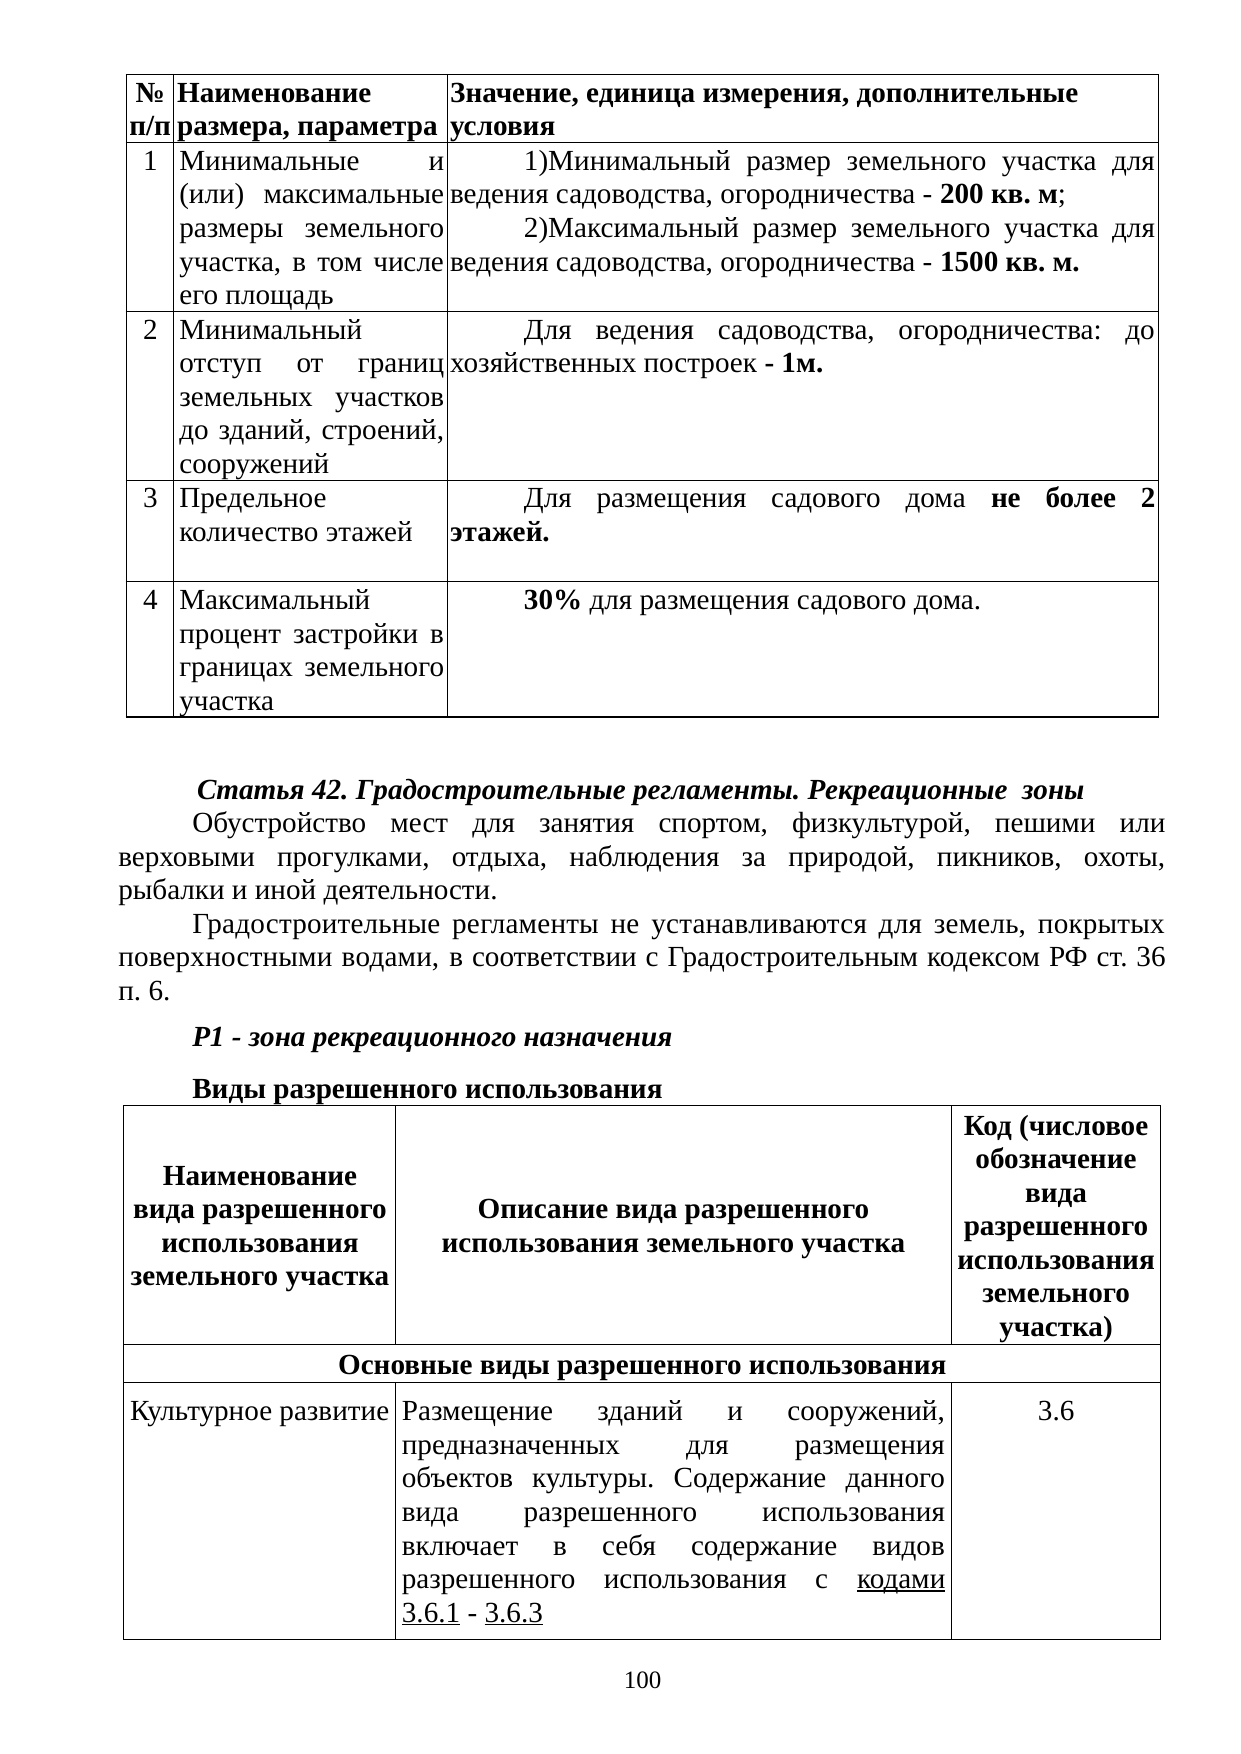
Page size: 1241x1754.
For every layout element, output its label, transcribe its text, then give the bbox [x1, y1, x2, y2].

table_cell 1)Минимальный размер земельного участка для ведения садоводства, огородничества - 200 кв. м; 2)Максимальный размер земельного участка для ведения садоводства, огородничества - 1500 кв. м. [448, 143, 1158, 311]
table_header Наименование размера, параметра [174, 75, 447, 142]
table_cell 4 [127, 582, 173, 716]
table_cell 1 [127, 143, 173, 311]
subtitle Р1 - зона рекреационного назначения [118, 1019, 1166, 1053]
table_cell 3.6 [952, 1383, 1160, 1639]
table_cell 30% для размещения садового дома. [448, 582, 1158, 716]
table_cell 2 [127, 312, 173, 479]
table_cell Для ведения садоводства, огородничества: до хозяйственных построек - 1м. [448, 312, 1158, 479]
table_cell Размещение зданий и сооружений, предназначенных для размещения объектов культуры. Содержание данного вида разрешенного использования включает в себя содержание видов разрешенного использования с кодами 3.6.1 - 3.6.3 [396, 1383, 951, 1639]
table_cell 3 [127, 481, 173, 581]
table_header Значение, единица измерения, дополнительные условия [448, 75, 1158, 142]
text Виды разрешенного использования [118, 1071, 1166, 1105]
table_cell Минимальный отступ от границ земельных участков до зданий, строений, сооружений [174, 312, 447, 479]
table_cell Для размещения садового дома не более 2 этажей. [448, 481, 1158, 581]
table_cell Максимальный процент застройки в границах земельного участка [174, 582, 447, 716]
table_header Описание вида разрешенного использования земельного участка [396, 1106, 951, 1344]
table_cell Основные виды разрешенного использования [124, 1345, 1160, 1382]
table_cell Культурное развитие [124, 1383, 395, 1639]
text Обустройство мест для занятия спортом, физкультурой, пешими или верховыми прогулками, отдыха, наблюдения за природой, пикников, охоты, рыбалки и иной деятельности. [118, 805, 1166, 906]
text Градостроительные регламенты не устанавливаются для земель, покрытых поверхностными водами, в соответствии с Градостроительным кодексом РФ ст. 36 п. 6. [118, 906, 1166, 1007]
table_cell Предельное количество этажей [174, 481, 447, 581]
table_header Код (числовое обозначение вида разрешенного использования земельного участка) [952, 1106, 1160, 1344]
table_header Наименование вида разрешенного использования земельного участка [124, 1106, 395, 1344]
table_cell Минимальные и (или) максимальные размеры земельного участка, в том числе его площадь [174, 143, 447, 311]
table_header № п/п [127, 75, 173, 142]
subtitle Статья 42. Градостроительные регламенты. Рекреационные зоны [118, 772, 1166, 805]
